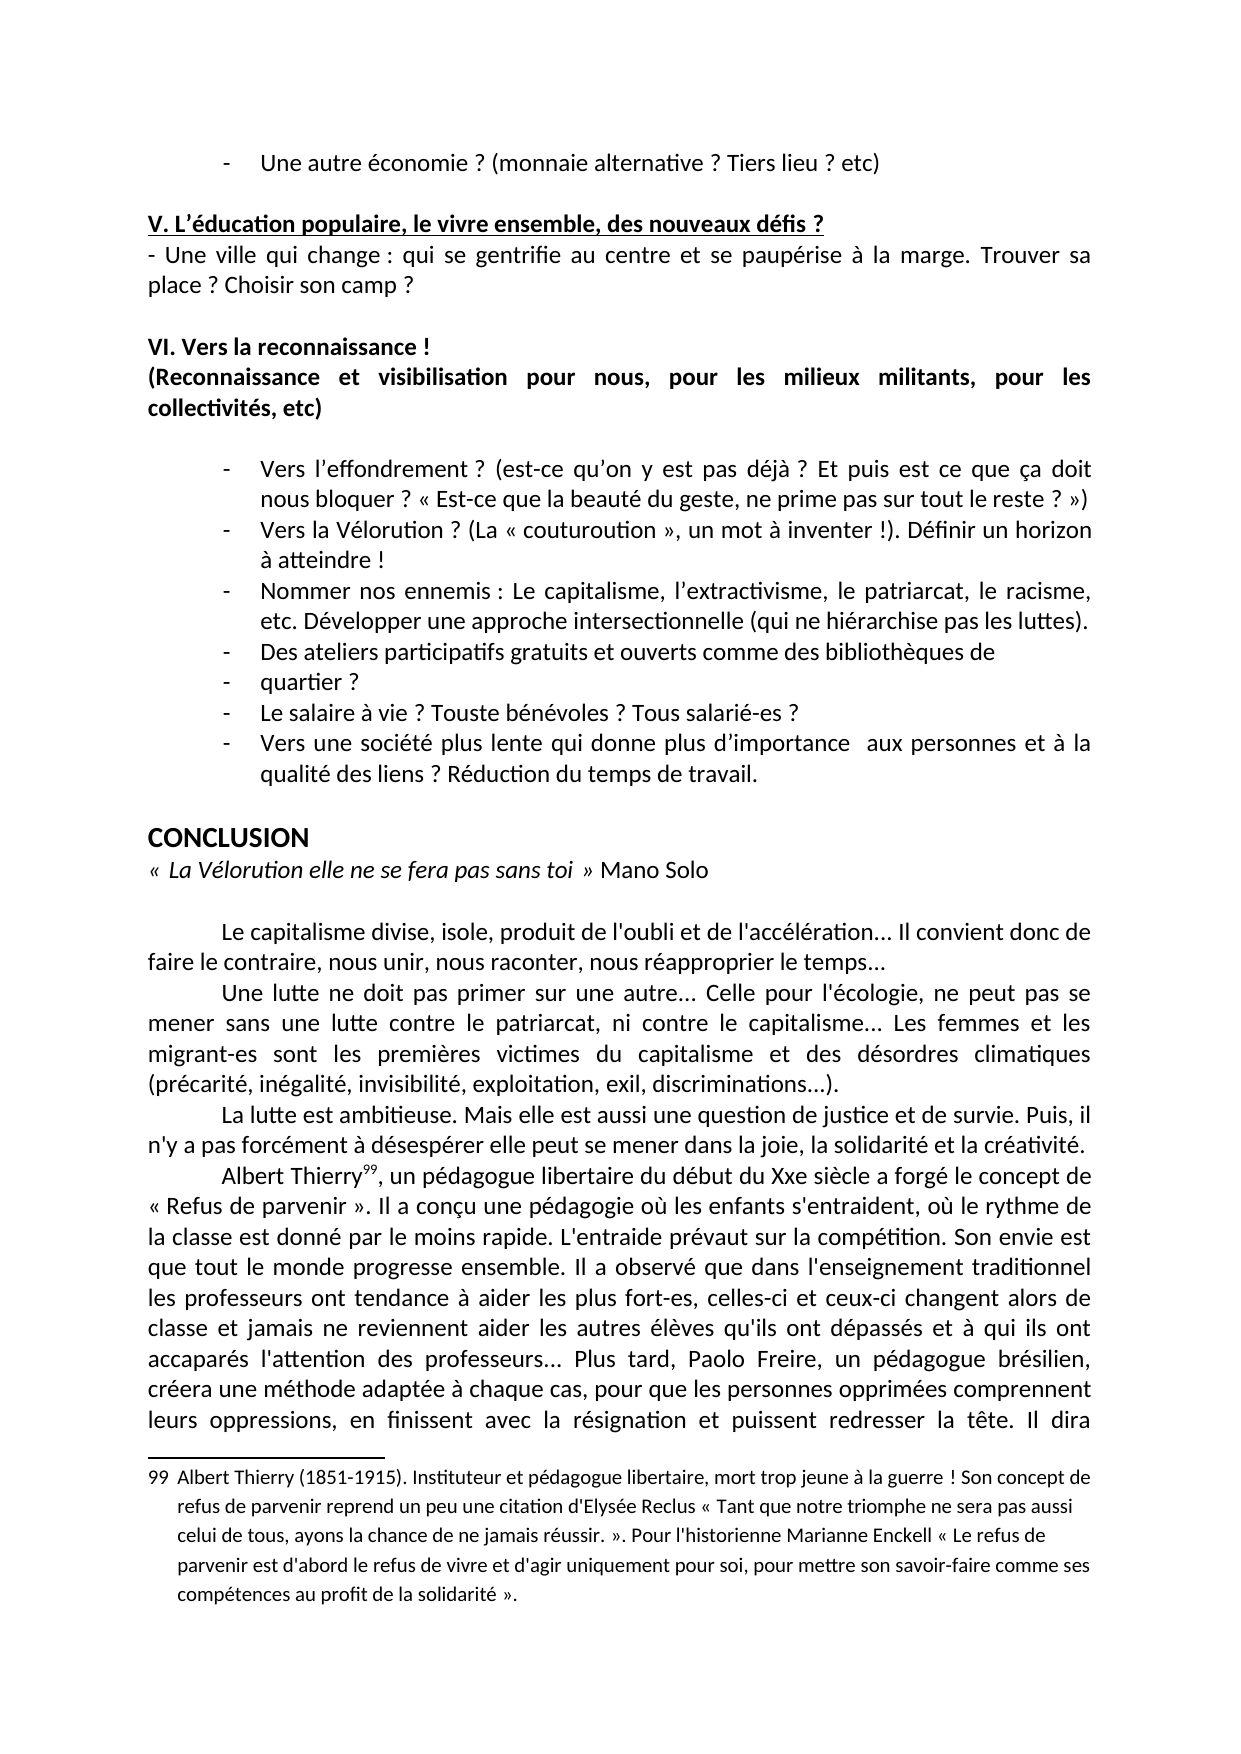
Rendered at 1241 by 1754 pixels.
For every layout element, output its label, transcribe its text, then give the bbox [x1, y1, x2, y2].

text VI. Vers la reconnaissance ! [148, 331, 1093, 361]
list Nommer nos ennemis : Le capitalisme, l’extractivisme, le patriarcat, le racisme, etc. Développer une approche intersectionnelle (qui ne hiérarchise pas les luttes). [223, 575, 1093, 636]
text La lutte est ambitieuse. Mais elle est aussi une question de justice et de survie. Puis, il n'y a pas forcément à désespérer elle peut se mener dans la joie, la solidarité et la créativité. [148, 1099, 1093, 1160]
text CONCLUSION [148, 819, 1093, 855]
text « La Vélorution elle ne se fera pas sans toi » Mano Solo [148, 855, 1093, 885]
text Une lutte ne doit pas primer sur une autre... Celle pour l'écologie, ne peut pas se mener sans une lutte contre le patriarcat, ni contre le capitalisme... Les femmes et les migrant-es sont les premières victimes du capitalisme et des désordres climatiques (précarité, inégalité, invisibilité, exploitation, exil, discriminations...). [148, 977, 1093, 1099]
text Albert Thierry (1851-1915). Instituteur et pédagogue libertaire, mort trop jeune à la guerre ! Son concept de refus de parvenir reprend un peu une citation d'Elysée Reclus « Tant que notre triomphe ne sera pas aussi celui de tous, ayons la chance de ne jamais réussir. ». Pour l'historienne Marianne Enckell « Le refus de parvenir est d'abord le refus de vivre et d'agir uniquement pour soi, pour mettre son savoir-faire comme ses compétences au profit de la solidarité ». [148, 1464, 1093, 1606]
text V. L’éducation populaire, le vivre ensemble, des nouveaux défis ? [148, 209, 1093, 239]
list Vers une société plus lente qui donne plus d’importance aux personnes et à la qualité des liens ? Réduction du temps de travail. [223, 727, 1093, 788]
list Vers l’effondrement ? (est-ce qu’on y est pas déjà ? Et puis est ce que ça doit nous bloquer ? « Est-ce que la beauté du geste, ne prime pas sur tout le reste ? ») [223, 453, 1093, 514]
list Vers la Vélorution ? (La « couturoution », un mot à inventer !). Définir un horizon à atteindre ! [223, 514, 1093, 575]
list Une autre économie ? (monnaie alternative ? Tiers lieu ? etc) [223, 148, 1093, 178]
list quartier ? [223, 666, 1093, 697]
text (Reconnaissance et visibilisation pour nous, pour les milieux militants, pour les collectivités, etc) [148, 361, 1093, 422]
text - Une ville qui change : qui se gentrifie au centre et se paupérise à la marge. Trouver sa place ? Choisir son camp ? [148, 239, 1093, 300]
list Le salaire à vie ? Touste bénévoles ? Tous salarié-es ? [223, 697, 1093, 727]
text Albert Thierry, un pédagogue libertaire du début du Xxe siècle a forgé le concept de « Refus de parvenir ». Il a conçu une pédagogie où les enfants s'entraident, où le rythme de la classe est donné par le moins rapide. L'entraide prévaut sur la compétition. Son envie est que tout le monde progresse ensemble. Il a observé que dans l'enseignement traditionnel les professeurs ont tendance à aider les plus fort-es, celles-ci et ceux-ci changent alors de classe et jamais ne reviennent aider les autres élèves qu'ils ont dépassés et à qui ils ont accaparés l'attention des professeurs... Plus tard, Paolo Freire, un pédagogue brésilien, créera une méthode adaptée à chaque cas, pour que les personnes opprimées comprennent leurs oppressions, en finissent avec la résignation et puissent redresser la tête. Il dira [148, 1160, 1093, 1434]
list Des ateliers participatifs gratuits et ouverts comme des bibliothèques de [223, 636, 1093, 666]
text Le capitalisme divise, isole, produit de l'oubli et de l'accélération... Il convient donc de faire le contraire, nous unir, nous raconter, nous réapproprier le temps... [148, 916, 1093, 977]
